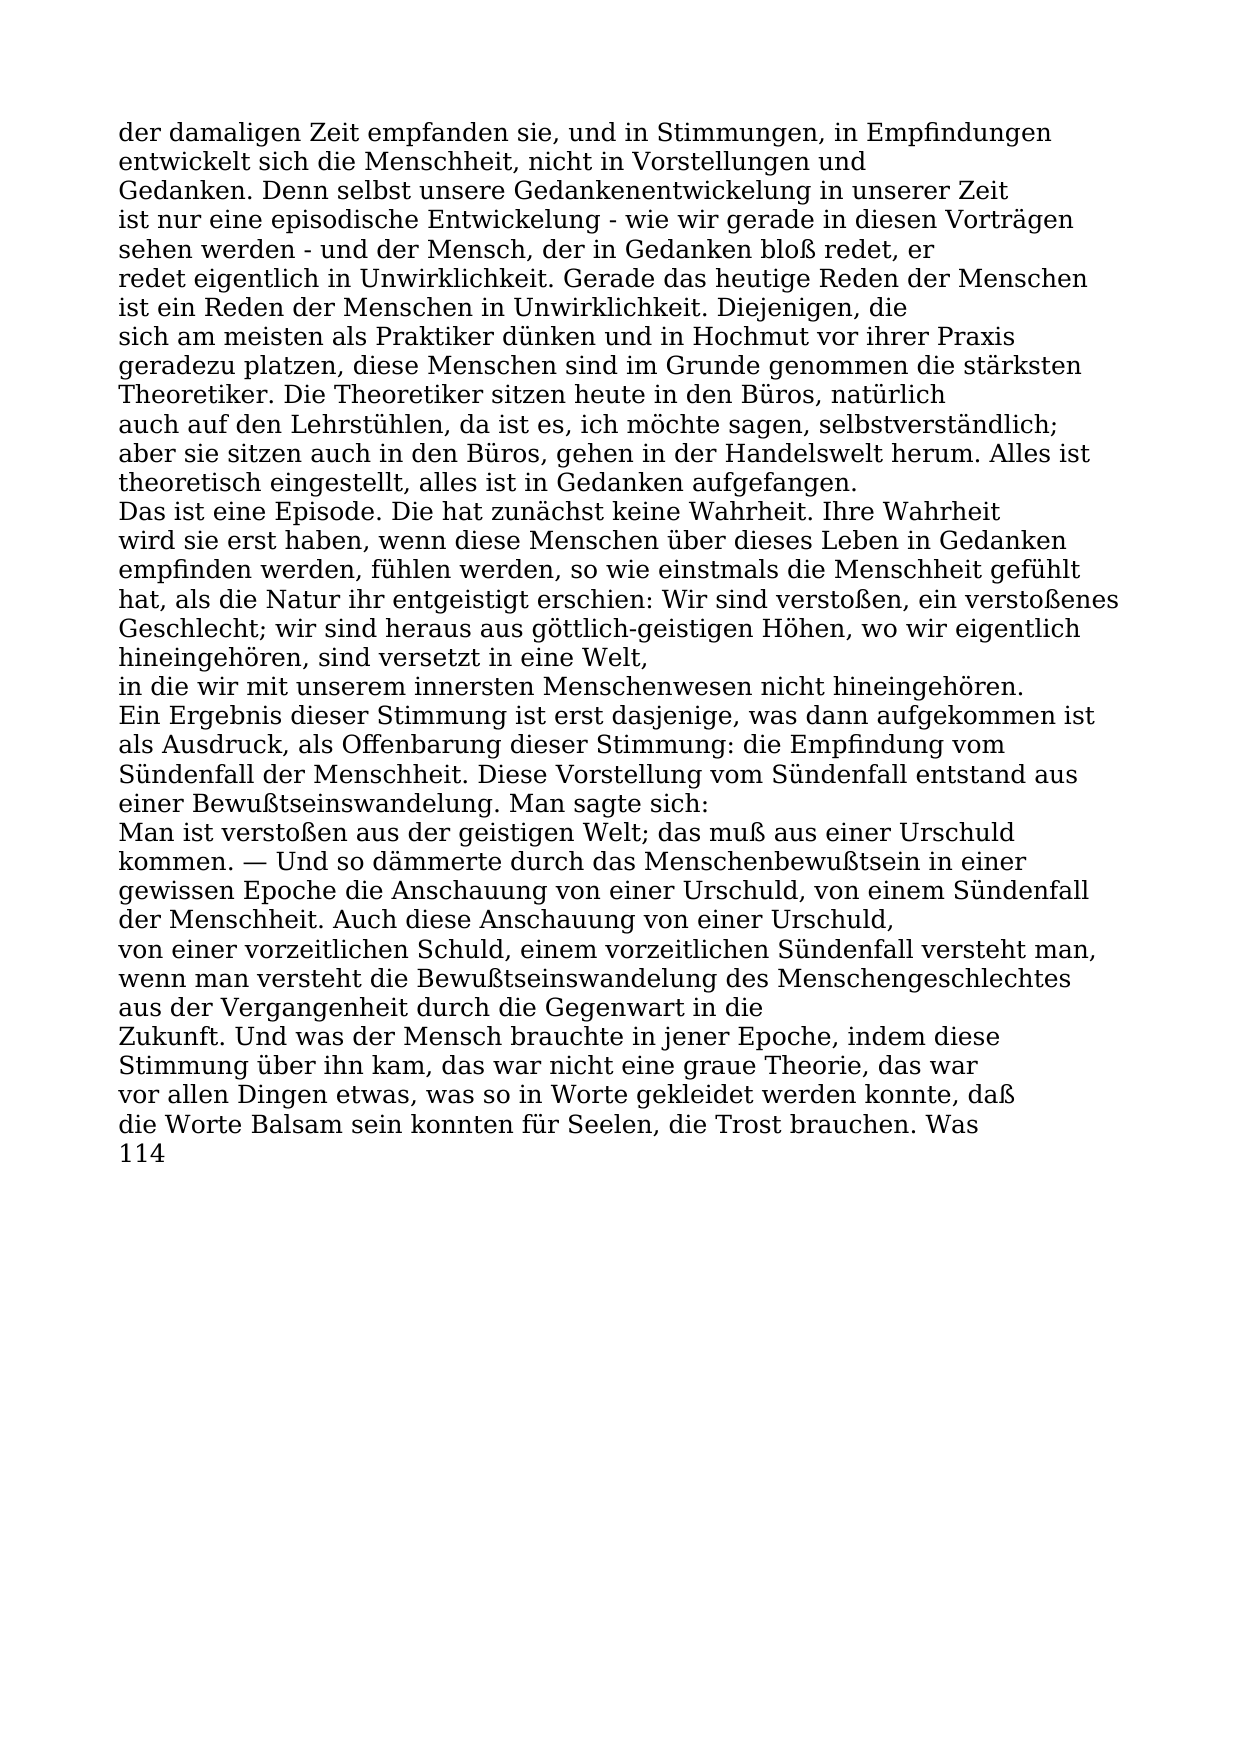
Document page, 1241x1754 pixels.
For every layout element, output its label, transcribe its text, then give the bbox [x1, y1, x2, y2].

text Zukunft. Und was der Mensch brauchte in jener Epoche, indem diese [118, 1022, 1122, 1051]
text Man ist verstoßen aus der geistigen Welt; das muß aus einer Urschuld [118, 818, 1122, 847]
text Stimmung über ihn kam, das war nicht eine graue Theorie, das war [118, 1051, 1122, 1081]
text vor allen Dingen etwas, was so in Worte gekleidet werden konnte, daß [118, 1081, 1122, 1110]
text wird sie erst haben, wenn diese Menschen über dieses Leben in Gedanken empfinden werden, fühlen werden, so wie einstmals die Menschheit gefühlt hat, als die Natur ihr entgeistigt erschien: Wir sind verstoßen, ein verstoßenes Geschlecht; wir sind heraus aus göttlich-geistigen Höhen, wo wir eigentlich hineingehören, sind versetzt in eine Welt, [118, 526, 1122, 672]
text geradezu platzen, diese Menschen sind im Grunde genommen die stärksten Theoretiker. Die Theoretiker sitzen heute in den Büros, natürlich [118, 351, 1122, 410]
text 114 [118, 1139, 1122, 1168]
text die Worte Balsam sein konnten für Seelen, die Trost brauchen. Was [118, 1110, 1122, 1139]
text kommen. — Und so dämmerte durch das Menschenbewußtsein in einer [118, 847, 1122, 876]
text sich am meisten als Praktiker dünken und in Hochmut vor ihrer Praxis [118, 322, 1122, 351]
text ist nur eine episodische Entwickelung - wie wir gerade in diesen Vorträgen sehen werden - und der Mensch, der in Gedanken bloß redet, er [118, 206, 1122, 264]
text gewissen Epoche die Anschauung von einer Urschuld, von einem Sündenfall der Menschheit. Auch diese Anschauung von einer Urschuld, [118, 876, 1122, 935]
text von einer vorzeitlichen Schuld, einem vorzeitlichen Sündenfall versteht man, wenn man versteht die Bewußtseinswandelung des Menschengeschlechtes aus der Vergangenheit durch die Gegenwart in die [118, 935, 1122, 1022]
text redet eigentlich in Unwirklichkeit. Gerade das heutige Reden der Menschen ist ein Reden der Menschen in Unwirklichkeit. Diejenigen, die [118, 264, 1122, 322]
text der damaligen Zeit empfanden sie, und in Stimmungen, in Empfindungen entwickelt sich die Menschheit, nicht in Vorstellungen und [118, 118, 1122, 176]
text auch auf den Lehrstühlen, da ist es, ich möchte sagen, selbstverständlich; aber sie sitzen auch in den Büros, gehen in der Handelswelt herum. Alles ist theoretisch eingestellt, alles ist in Gedanken aufgefangen. [118, 410, 1122, 497]
text Ein Ergebnis dieser Stimmung ist erst dasjenige, was dann aufgekommen ist als Ausdruck, als Offenbarung dieser Stimmung: die Empfindung vom Sündenfall der Menschheit. Diese Vorstellung vom Sündenfall entstand aus einer Bewußtseinswandelung. Man sagte sich: [118, 701, 1122, 818]
text in die wir mit unserem innersten Menschenwesen nicht hineingehören. [118, 672, 1122, 701]
text Gedanken. Denn selbst unsere Gedankenentwickelung in unserer Zeit [118, 176, 1122, 206]
text Das ist eine Episode. Die hat zunächst keine Wahrheit. Ihre Wahrheit [118, 497, 1122, 526]
